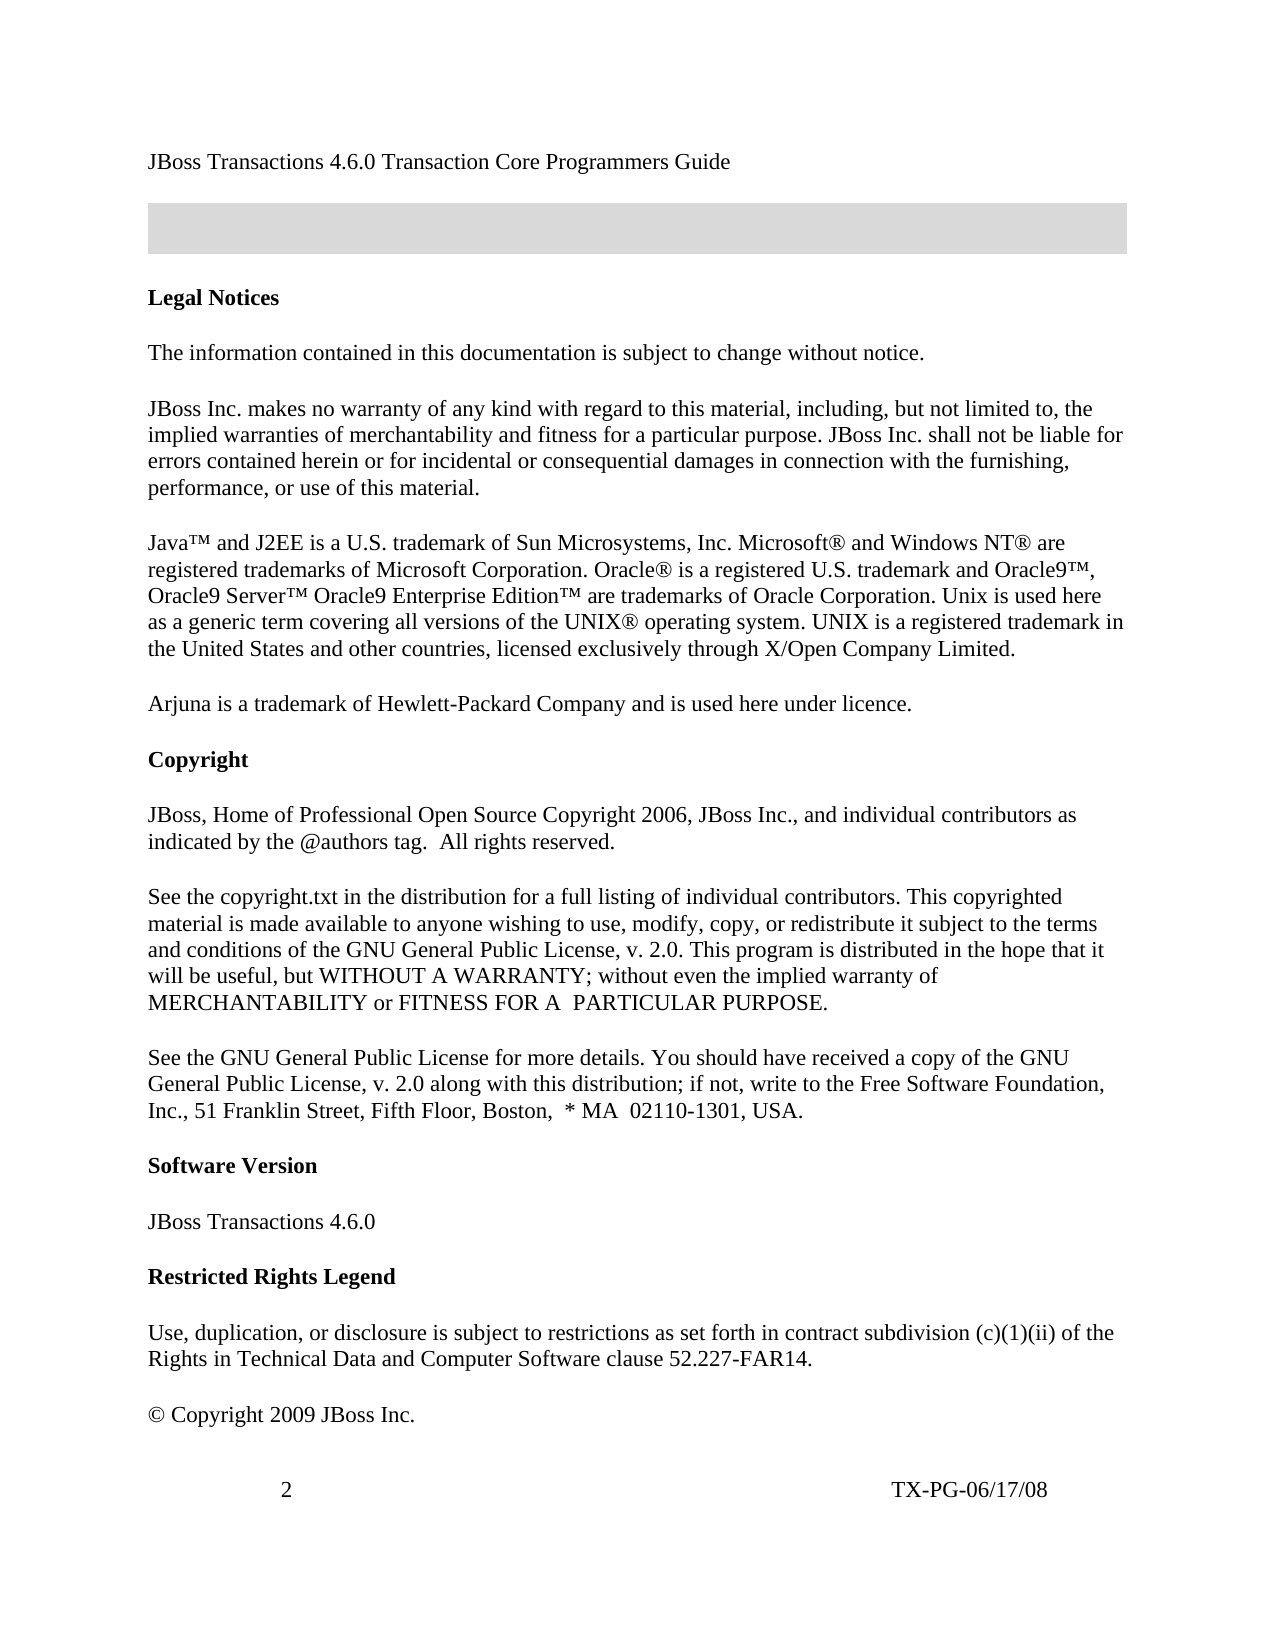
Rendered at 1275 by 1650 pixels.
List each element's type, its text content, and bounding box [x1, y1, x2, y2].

text JBoss Inc. makes no warranty of any kind with regard to this material, including, but not limited to, the implied warranties of merchantability and fitness for a particular purpose. JBoss Inc. shall not be liable for errors contained herein or for incidental or consequential damages in connection with the furnishing, performance, or use of this material. [148, 395, 1127, 500]
text © Copyright 2009 JBoss Inc. [148, 1401, 1127, 1427]
text JBoss Transactions 4.6.0 [148, 1208, 1127, 1234]
text Arjuna is a trademark of Hewlett-Packard Company and is used here under licence. [148, 690, 1127, 717]
text Use, duplication, or disclosure is subject to restrictions as set forth in contract subdivision (c)(1)(ii) of the Rights in Technical Data and Computer Software clause 52.227-FAR14. [148, 1319, 1127, 1372]
text Java™ and J2EE is a U.S. trademark of Sun Microsystems, Inc. Microsoft® and Windows NT® are registered trademarks of Microsoft Corporation. Oracle® is a registered U.S. trademark and Oracle9™, Oracle9 Server™ Oracle9 Enterprise Edition™ are trademarks of Oracle Corporation. Unix is used here as a generic term covering all versions of the UNIX® operating system. UNIX is a registered trademark in the United States and other countries, licensed exclusively through X/Open Company Limited. [148, 529, 1127, 661]
text Software Version [148, 1152, 1127, 1179]
text See the GNU General Public License for more details. You should have received a copy of the GNU General Public License, v. 2.0 along with this distribution; if not, write to the Free Software Foundation, Inc., 51 Franklin Street, Fifth Floor, Boston, * MA 02110-1301, USA. [148, 1044, 1127, 1123]
text The information contained in this documentation is subject to change without notice. [148, 339, 1127, 366]
text Legal Notices [148, 284, 1127, 310]
text Restricted Rights Legend [148, 1263, 1127, 1290]
text JBoss, Home of Professional Open Source Copyright 2006, JBoss Inc., and individual contributors as indicated by the @authors tag. All rights reserved. [148, 801, 1127, 854]
text Copyright [148, 746, 1127, 772]
text See the copyright.txt in the distribution for a full listing of individual contributors. This copyrighted material is made available to anyone wishing to use, modify, copy, or redistribute it subject to the terms and conditions of the GNU General Public License, v. 2.0. This program is distributed in the hope that it will be useful, but WITHOUT A WARRANTY; without even the implied warranty of MERCHANTABILITY or FITNESS FOR A PARTICULAR PURPOSE. [148, 883, 1127, 1015]
